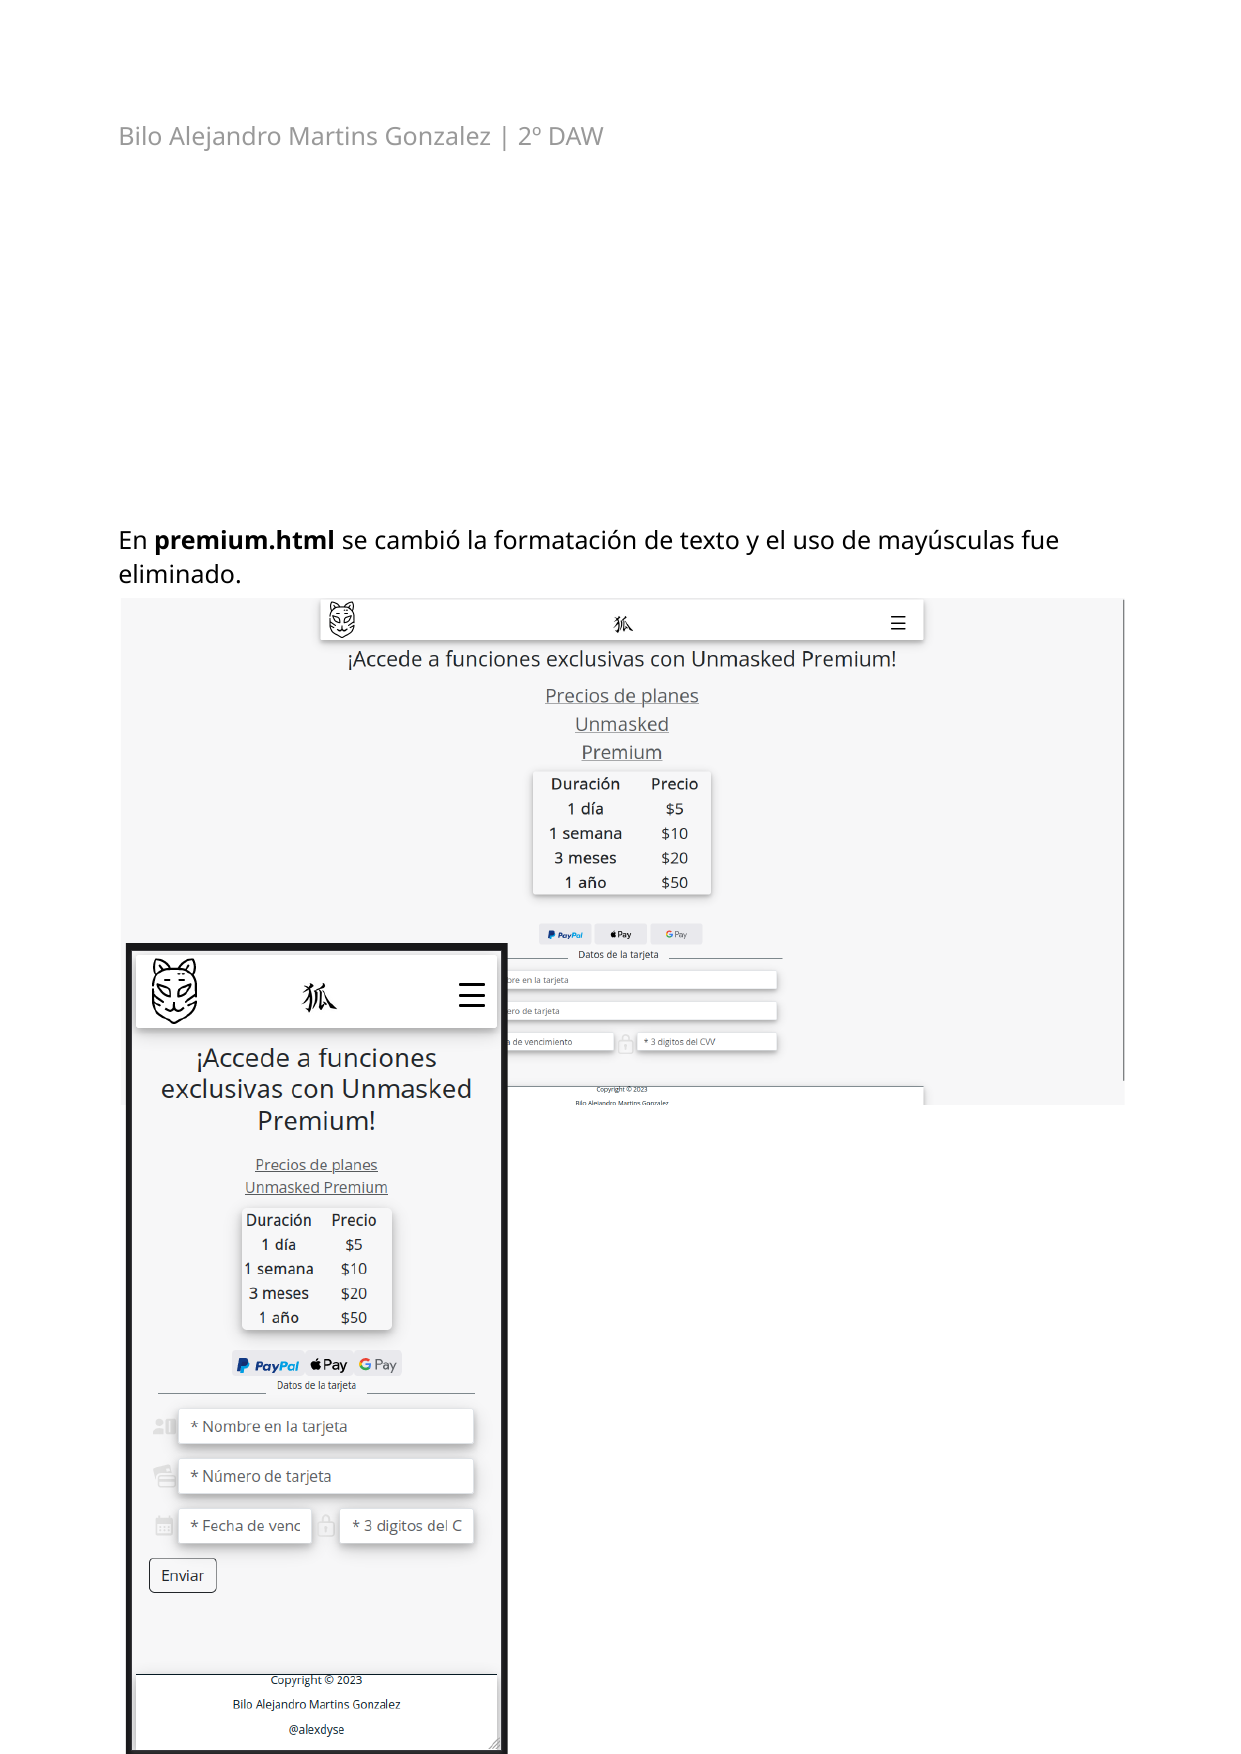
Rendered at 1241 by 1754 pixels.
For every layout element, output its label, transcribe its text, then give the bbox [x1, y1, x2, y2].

picture [120, 598, 1125, 1754]
text En premium.html se cambió la formatación de texto y el uso de mayúsculas fue eliminado. [118, 522, 1122, 590]
